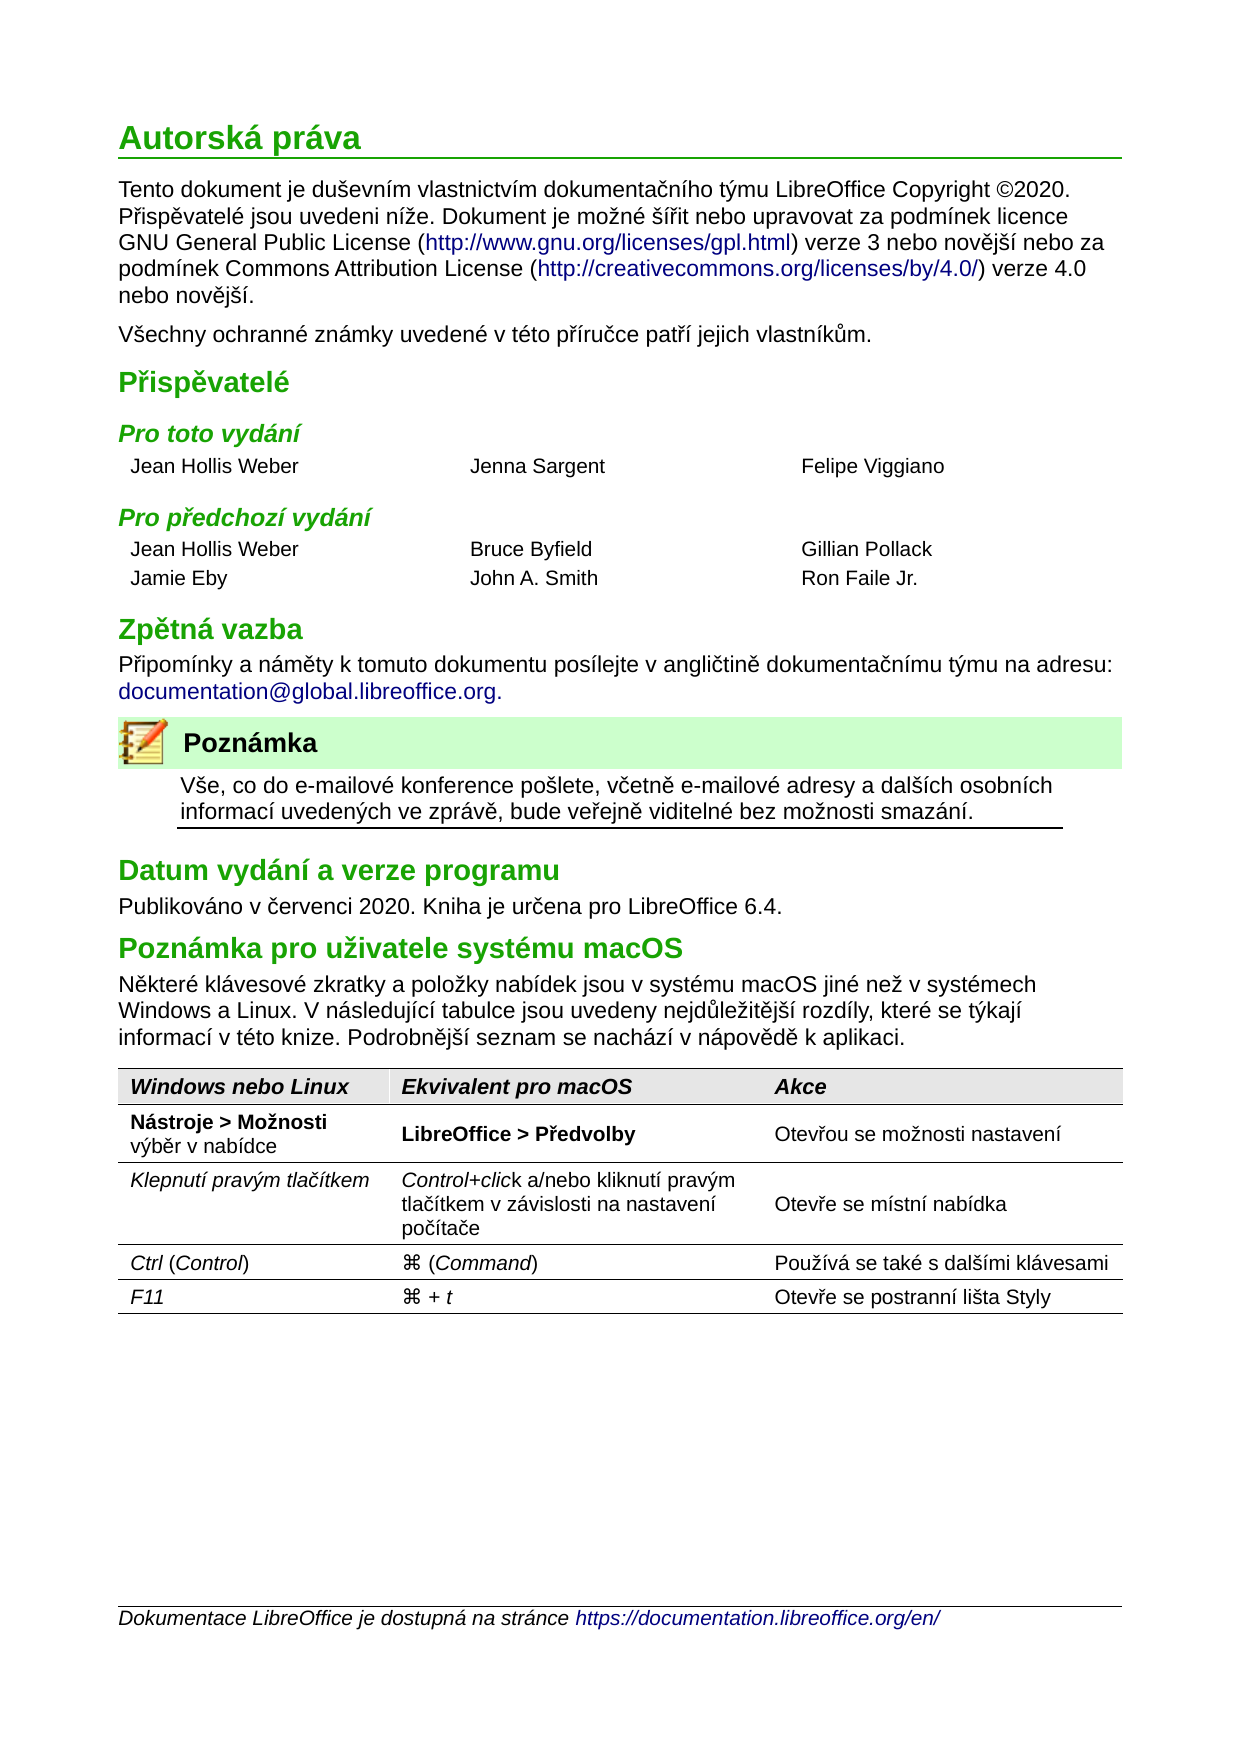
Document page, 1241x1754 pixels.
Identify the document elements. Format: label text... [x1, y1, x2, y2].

text Tento dokument je duševním vlastnictvím dokumentačního týmu LibreOffice Copyright ©2020. Přispěvatelé jsou uvedeni níže. Dokument je možné šířit nebo upravovat za podmínek licence GNU General Public License (http://www.gnu.org/licenses/gpl.html) verze 3 nebo novější nebo za podmínek Commons Attribution License (http://creativecommons.org/licenses/by/4.0/) verze 4.0 nebo novější. [118, 176, 1122, 308]
table_header Ekvivalent pro macOS [390, 1069, 762, 1103]
table_cell John A. Smith [458, 566, 789, 594]
subtitle Poznámka [118, 717, 1122, 769]
subtitle Datum vydání a verze programu [118, 853, 1122, 887]
text Všechny ochranné známky uvedené v této příručce patří jejich vlastníkům. [118, 321, 1122, 347]
table_header Windows nebo Linux [118, 1069, 389, 1103]
table_cell Otevřou se možnosti nastavení [762, 1105, 1123, 1162]
table_header Jean Hollis Weber [118, 537, 458, 566]
subtitle Poznámka pro uživatele systému macOS [118, 931, 1122, 965]
subtitle Zpětná vazba [118, 612, 1122, 645]
table_header Akce [762, 1069, 1123, 1103]
table_cell Jamie Eby [118, 566, 458, 594]
table_header Jenna Sargent [458, 454, 789, 482]
text Připomínky a náměty k tomuto dokumentu posílejte v angličtině dokumentačnímu týmu na adresu: documentation@global.libreoffice.org. [118, 651, 1122, 704]
text Publikováno v červenci 2020. Kniha je určena pro LibreOffice 6.4. [118, 893, 1122, 919]
subtitle Přispěvatelé [118, 365, 1122, 398]
table_cell Otevře se místní nabídka [762, 1163, 1123, 1244]
table_cell Používá se také s dalšími klávesami [762, 1245, 1123, 1279]
table_header Jean Hollis Weber [118, 454, 458, 482]
picture [119, 717, 170, 768]
subtitle Pro toto vydání [118, 419, 1122, 448]
text Některé klávesové zkratky a položky nabídek jsou v systému macOS jiné než v systémech Windows a Linux. V následující tabulce jsou uvedeny nejdůležitější rozdíly, které se týkají informací v této knize. Podrobnější seznam se nachází v nápovědě k aplikaci. [118, 971, 1122, 1050]
table_header Gillian Pollack [789, 537, 1122, 566]
table_cell Control+click a/nebo kliknutí pravým tlačítkem v závislosti na nastavení počítače [390, 1163, 762, 1244]
table_cell Ron Faile Jr. [789, 566, 1122, 594]
subtitle Autorská práva [118, 118, 1122, 157]
table_cell ⌘ + t [390, 1280, 762, 1313]
table_cell F11 [118, 1280, 389, 1313]
subtitle Pro předchozí vydání [118, 503, 1122, 531]
table_cell Ctrl (Control) [118, 1245, 389, 1279]
table_cell ⌘ (Command) [390, 1245, 762, 1279]
table_header Bruce Byfield [458, 537, 789, 566]
table_cell Otevře se postranní lišta Styly [762, 1280, 1123, 1313]
table_cell Klepnutí pravým tlačítkem [118, 1163, 389, 1244]
table_header Felipe Viggiano [789, 454, 1122, 482]
text Vše, co do e-mailové konference pošlete, včetně e-mailové adresy a dalších osobních informací uvedených ve zprávě, bude veřejně viditelné bez možnosti smazání. [177, 769, 1063, 827]
table_cell LibreOffice > Předvolby [390, 1105, 762, 1162]
table_cell Nástroje > Možnosti výběr v nabídce [118, 1105, 389, 1162]
